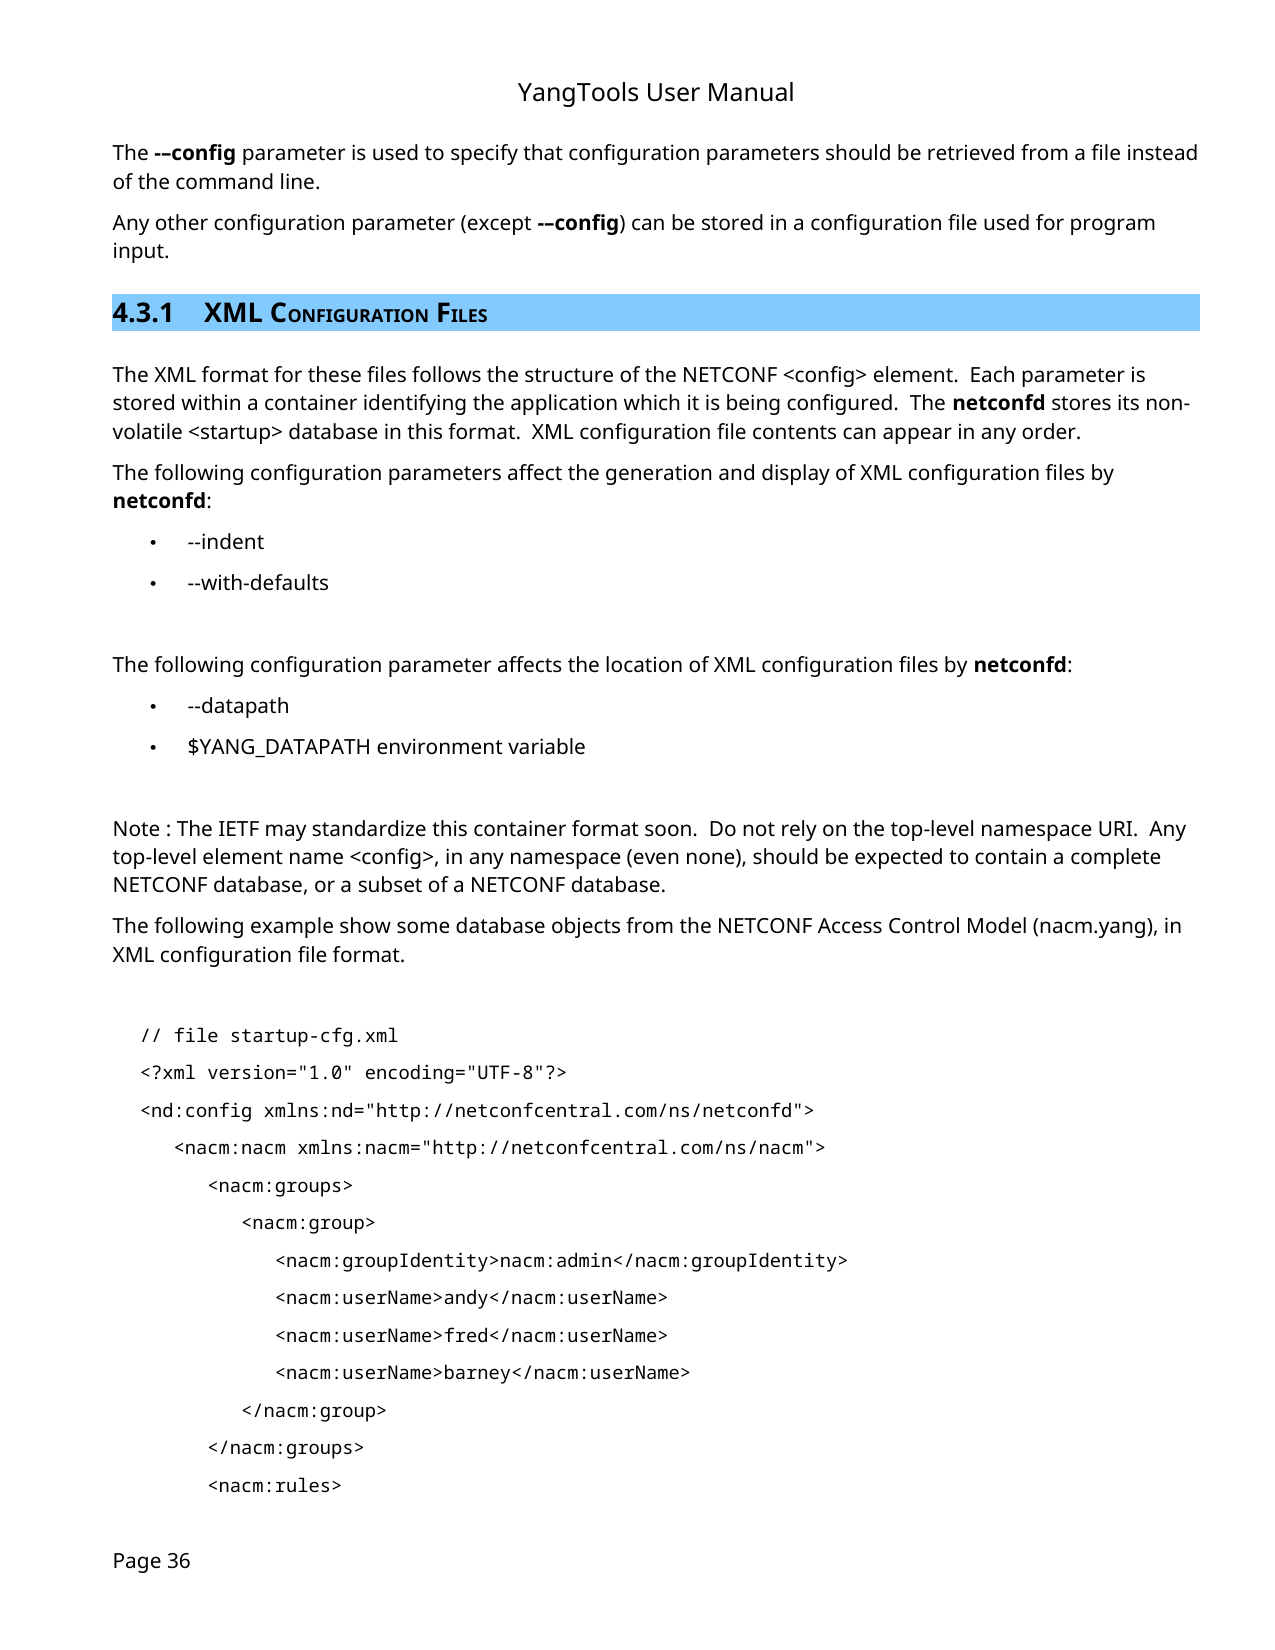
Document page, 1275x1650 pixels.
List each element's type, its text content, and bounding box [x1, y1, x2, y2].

text <nacm:userName>barney</nacm:userName> [139, 1359, 1200, 1385]
text The following example show some database objects from the NETCONF Access Control Model (nacm.yang), in XML configuration file format. [112, 912, 1200, 968]
subtitle XML Configuration Files [112, 294, 1200, 331]
text </nacm:group> [139, 1397, 1200, 1422]
text // file startup-cfg.xml [139, 1022, 1200, 1047]
text <?xml version="1.0" encoding="UTF-8"?> [139, 1059, 1200, 1085]
text <nacm:rules> [139, 1472, 1200, 1497]
text Any other configuration parameter (except -–config) can be stored in a configuration file used for program input. [112, 208, 1200, 265]
text <nacm:userName>fred</nacm:userName> [139, 1322, 1200, 1347]
text <nacm:groups> [139, 1172, 1200, 1197]
text The following configuration parameters affect the generation and display of XML configuration files by netconfd: [112, 458, 1200, 515]
text <nacm:groupIdentity>nacm:admin</nacm:groupIdentity> [139, 1247, 1200, 1272]
text The following configuration parameter affects the location of XML configuration files by netconfd: [112, 650, 1200, 678]
text </nacm:groups> [139, 1434, 1200, 1460]
text <nacm:nacm xmlns:nacm="http://netconfcentral.com/ns/nacm"> [139, 1134, 1200, 1160]
list $YANG_DATAPATH environment variable [150, 732, 1200, 760]
list --with-defaults [150, 568, 1200, 597]
text <nd:config xmlns:nd="http://netconfcentral.com/ns/netconfd"> [139, 1097, 1200, 1122]
list --datapath [150, 691, 1200, 719]
text The -–config parameter is used to specify that configuration parameters should be retrieved from a file instead of the command line. [112, 138, 1200, 195]
text The XML format for these files follows the structure of the NETCONF <config> element. Each parameter is stored within a container identifying the application which it is being configured. The netconfd stores its non-volatile <startup> database in this format. XML configuration file contents can appear in any order. [112, 360, 1200, 445]
text Note : The IETF may standardize this container format soon. Do not rely on the top-level namespace URI. Any top-level element name <config>, in any namespace (even none), should be expected to contain a complete NETCONF database, or a subset of a NETCONF database. [112, 814, 1200, 899]
list --indent [150, 527, 1200, 556]
text <nacm:userName>andy</nacm:userName> [139, 1284, 1200, 1310]
text <nacm:group> [139, 1209, 1200, 1235]
